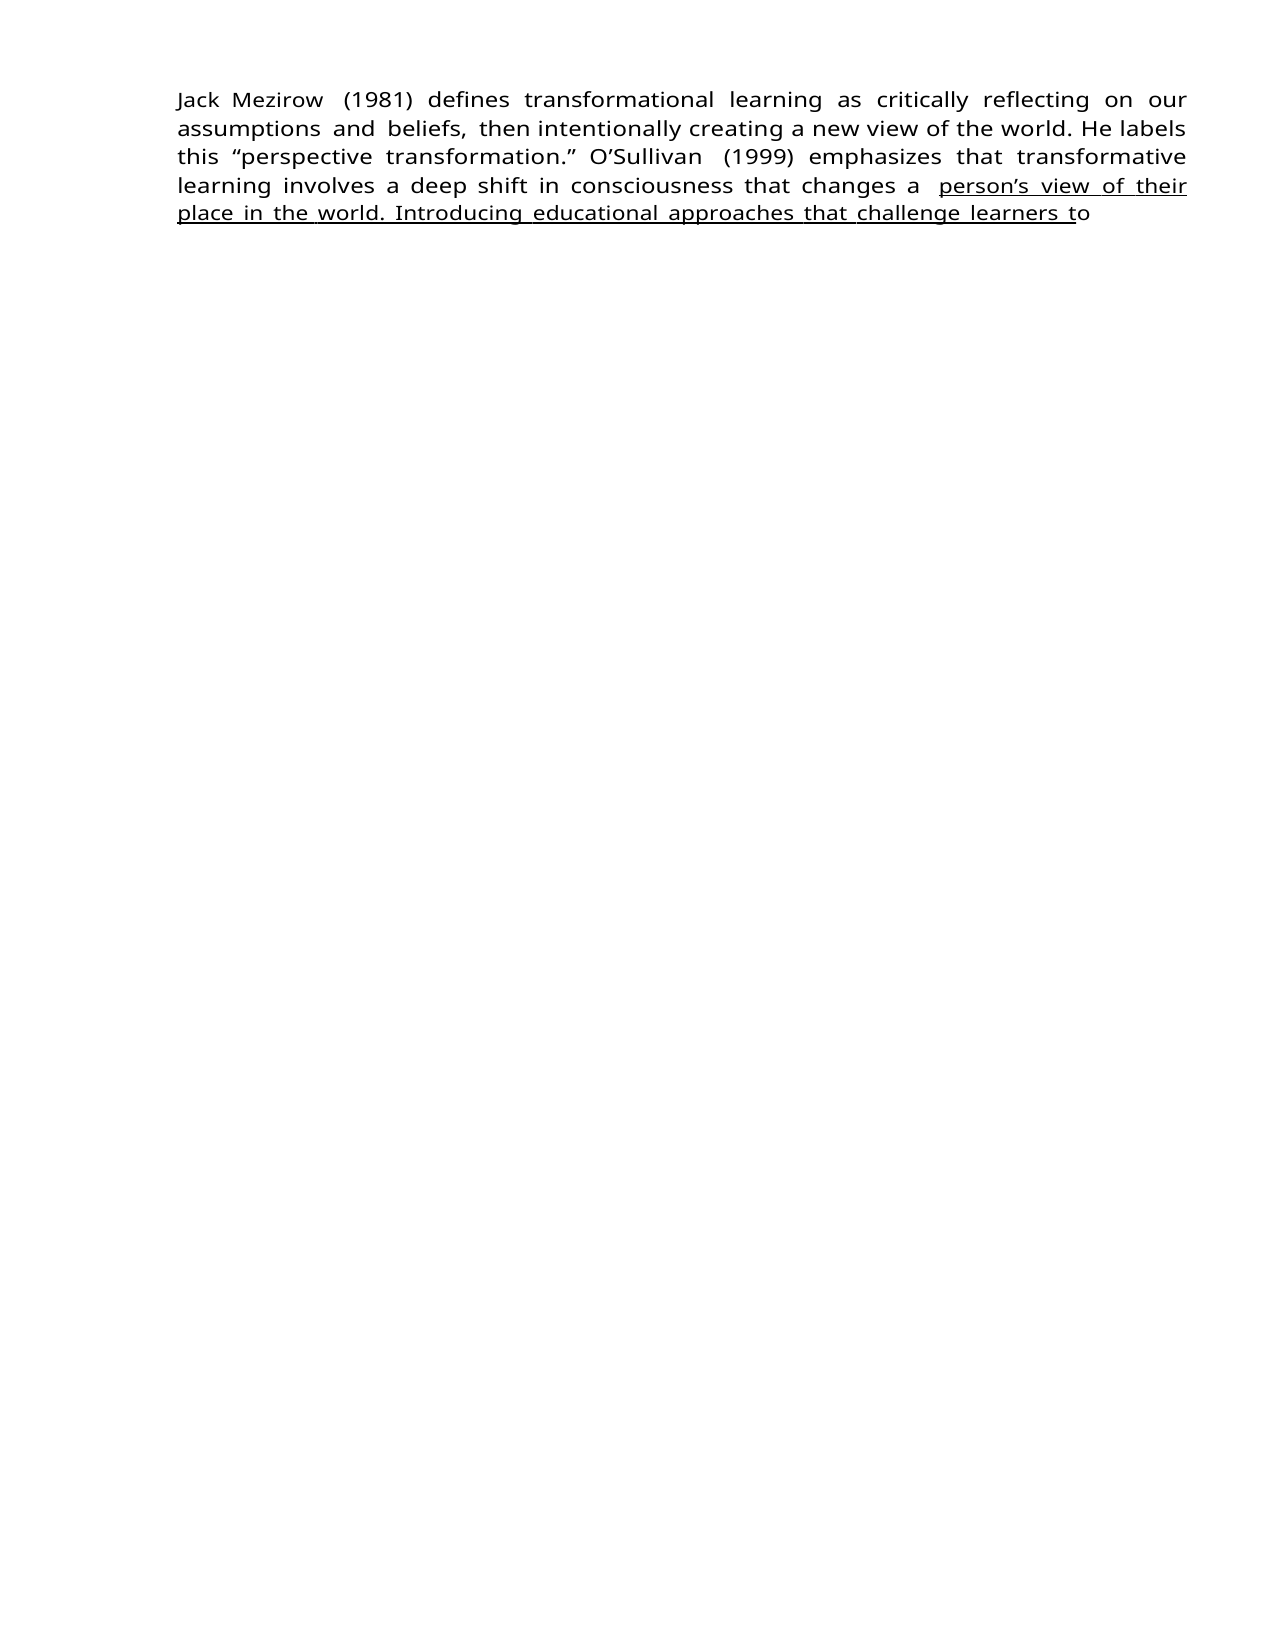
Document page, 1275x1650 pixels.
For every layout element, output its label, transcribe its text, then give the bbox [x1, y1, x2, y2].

text Jack Mezirow (1981) deﬁnes transformational learning as critically reﬂecting on our assumptions and beliefs, then intentionally creating a new view of the world. He labels this “perspective transformation.” O’Sullivan (1999) emphasizes that transformative learning involves a deep shift in consciousness that changes a person’s view of their place in the world. Introducing educational approaches that challenge learners to [177, 85, 1187, 226]
